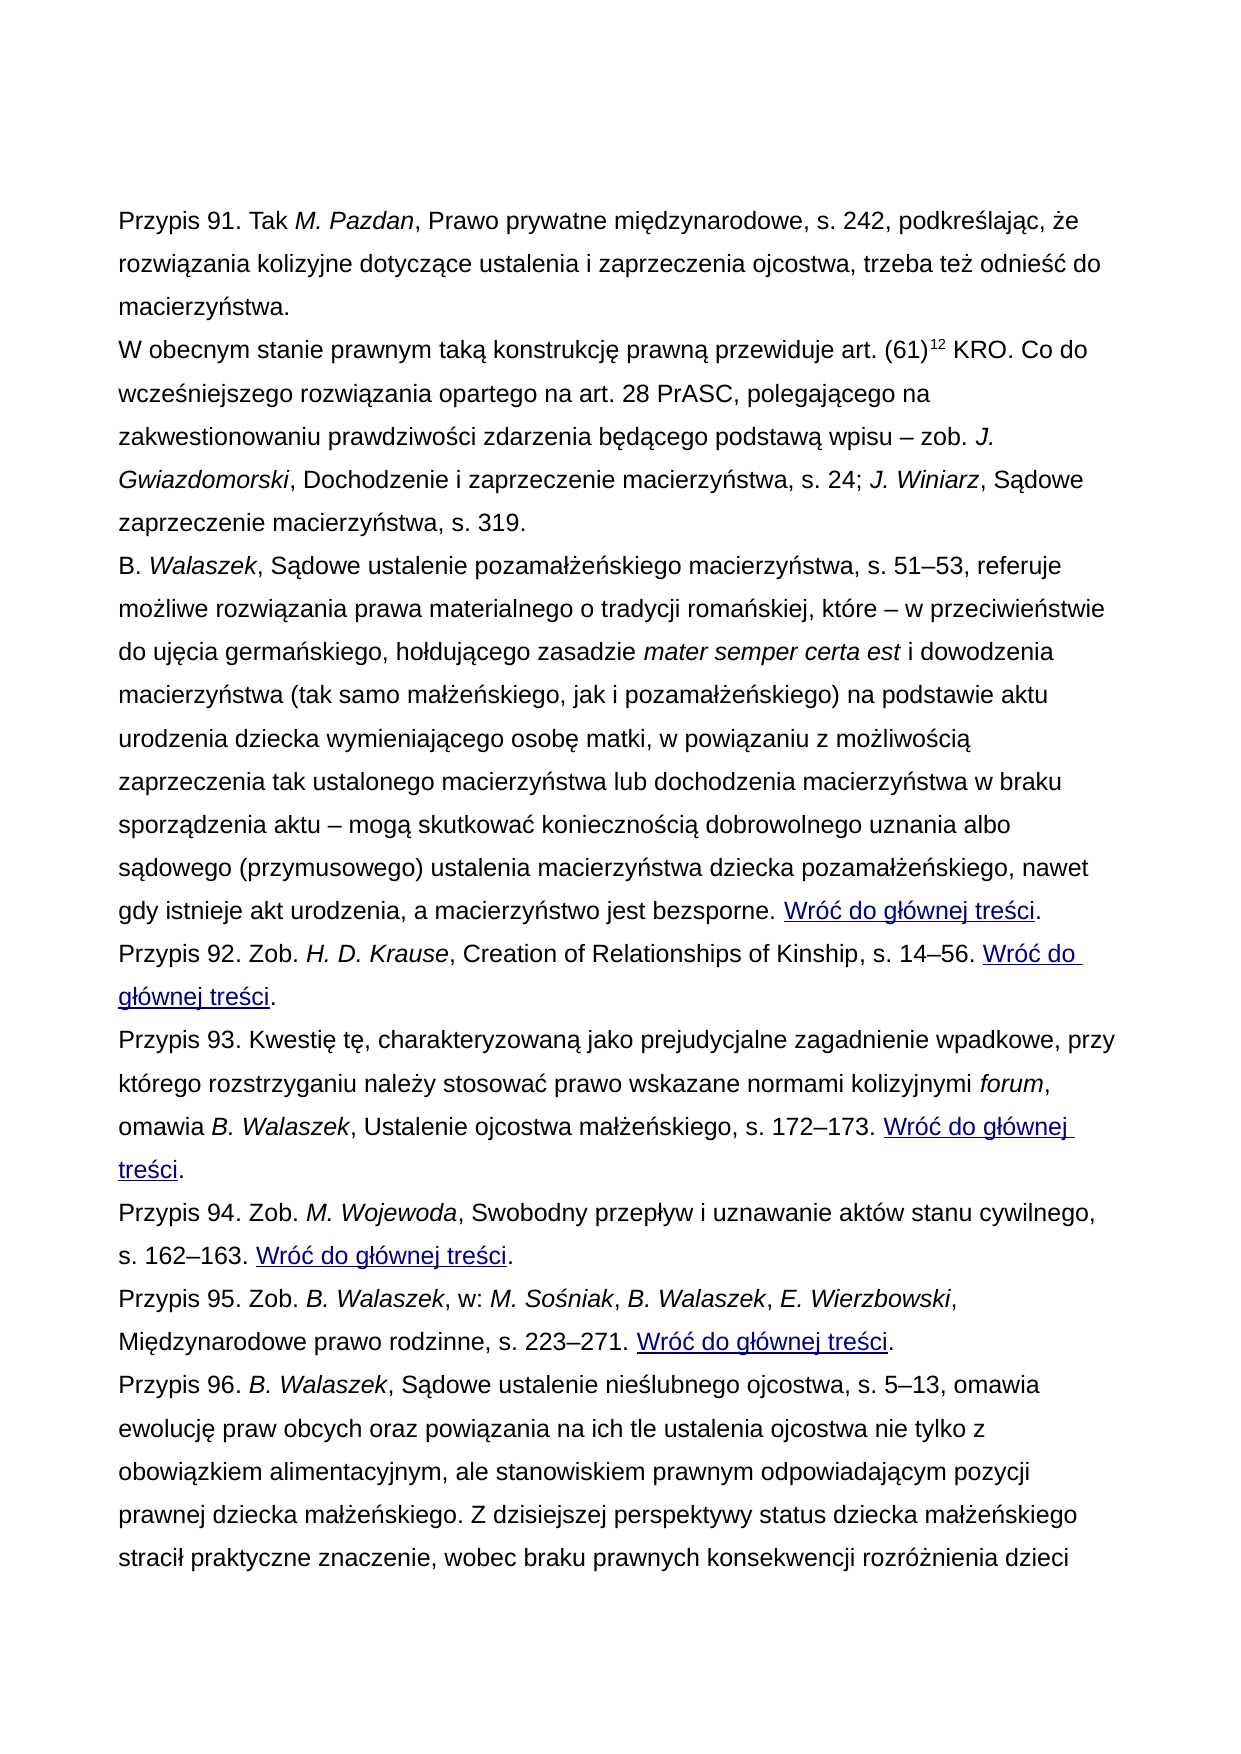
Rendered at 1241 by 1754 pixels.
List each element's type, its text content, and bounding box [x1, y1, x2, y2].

text Przypis 91. Tak M. Pazdan, Prawo prywatne międzynarodowe, s. 242, podkreślając, że rozwiązania kolizyjne dotyczące ustalenia i zaprzeczenia ojcostwa, trzeba też odnieść do macierzyństwa. [118, 206, 1122, 321]
text Przypis 95. Zob. B. Walaszek, w: M. Sośniak, B. Walaszek, E. Wierzbowski, Międzynarodowe prawo rodzinne, s. 223–271. Wróć do głównej treści. [118, 1284, 1122, 1356]
text B. Walaszek, Sądowe ustalenie pozamałżeńskiego macierzyństwa, s. 51–53, referuje możliwe rozwiązania prawa materialnego o tradycji romańskiej, które – w przeciwieństwie do ujęcia germańskiego, hołdującego zasadzie mater semper certa est i dowodzenia macierzyństwa (tak samo małżeńskiego, jak i pozamałżeńskiego) na podstawie aktu urodzenia dziecka wymieniającego osobę matki, w powiązaniu z możliwością zaprzeczenia tak ustalonego macierzyństwa lub dochodzenia macierzyństwa w braku sporządzenia aktu – mogą skutkować koniecznością dobrowolnego uznania albo sądowego (przymusowego) ustalenia macierzyństwa dziecka pozamałżeńskiego, nawet gdy istnieje akt urodzenia, a macierzyństwo jest bezsporne. Wróć do głównej treści. [118, 551, 1122, 925]
text Przypis 93. Kwestię tę, charakteryzowaną jako prejudycjalne zagadnienie wpadkowe, przy którego rozstrzyganiu należy stosować prawo wskazane normami kolizyjnymi forum, omawia B. Walaszek, Ustalenie ojcostwa małżeńskiego, s. 172–173. Wróć do głównej treści. [118, 1026, 1122, 1184]
text Przypis 92. Zob. H. D. Krause, Creation of Relationships of Kinship, s. 14–56. Wróć do głównej treści. [118, 939, 1122, 1011]
text Przypis 94. Zob. M. Wojewoda, Swobodny przepływ i uznawanie aktów stanu cywilnego, s. 162–163. Wróć do głównej treści. [118, 1198, 1122, 1270]
text W obecnym stanie prawnym taką konstrukcję prawną przewiduje art. (61)12 KRO. Co do wcześniejszego rozwiązania opartego na art. 28 PrASC, polegającego na zakwestionowaniu prawdziwości zdarzenia będącego podstawą wpisu – zob. J. Gwiazdomorski, Dochodzenie i zaprzeczenie macierzyństwa, s. 24; J. Winiarz, Sądowe zaprzeczenie macierzyństwa, s. 319. [118, 336, 1122, 537]
text Przypis 96. B. Walaszek, Sądowe ustalenie nieślubnego ojcostwa, s. 5–13, omawia ewolucję praw obcych oraz powiązania na ich tle ustalenia ojcostwa nie tylko z obowiązkiem alimentacyjnym, ale stanowiskiem prawnym odpowiadającym pozycji prawnej dziecka małżeńskiego. Z dzisiejszej perspektywy status dziecka małżeńskiego stracił praktyczne znaczenie, wobec braku prawnych konsekwencji rozróżnienia dzieci [118, 1371, 1122, 1572]
